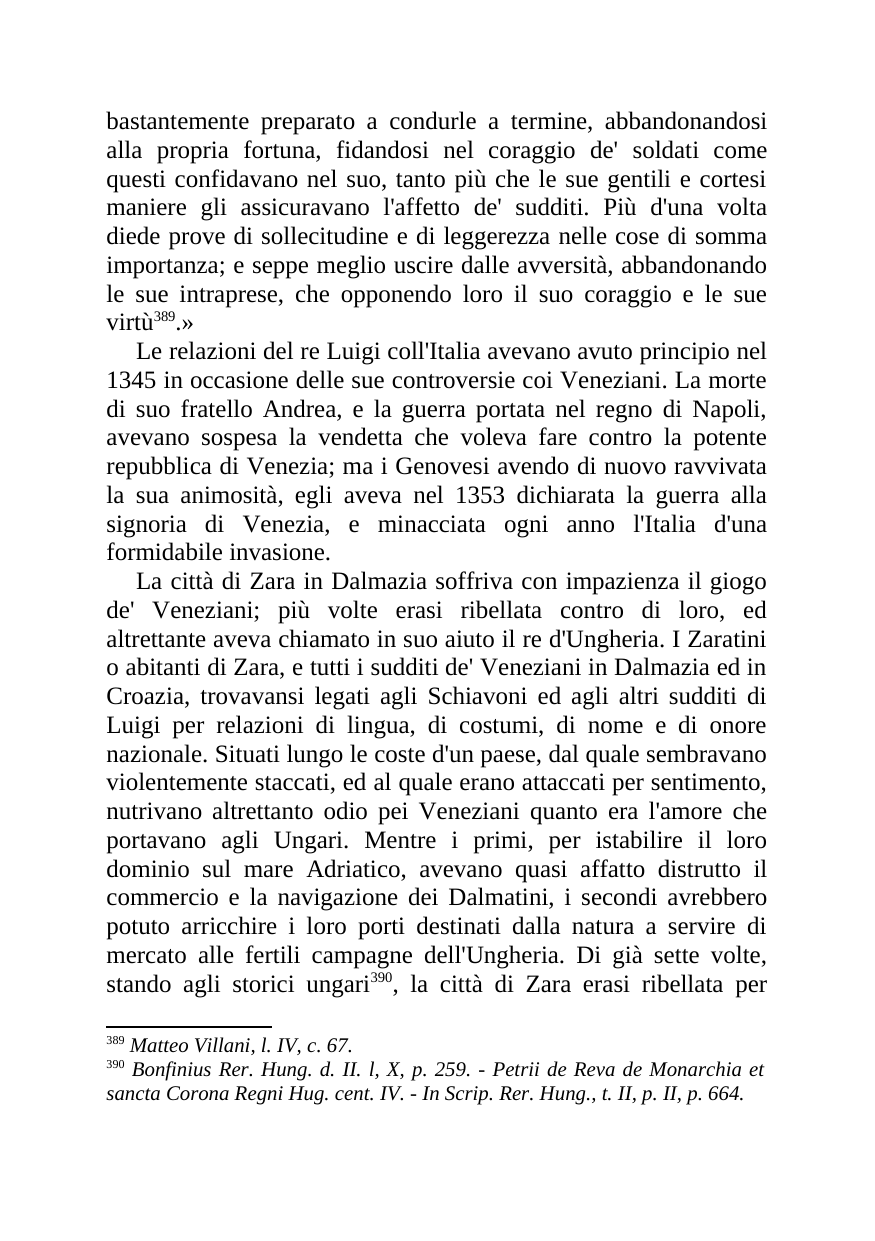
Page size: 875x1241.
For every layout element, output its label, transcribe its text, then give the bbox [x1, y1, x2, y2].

text La città di Zara in Dalmazia soffriva con impazienza il giogo de' Veneziani; più volte erasi ribellata contro di loro, ed altrettante aveva chiamato in suo aiuto il re d'Ungheria. I Zaratini o abitanti di Zara, e tutti i sudditi de' Veneziani in Dalmazia ed in Croazia, trovavansi legati agli Schiavoni ed agli altri sudditi di Luigi per relazioni di lingua, di costumi, di nome e di onore nazionale. Situati lungo le coste d'un paese, dal quale sembravano violentemente staccati, ed al quale erano attaccati per sentimento, nutrivano altrettanto odio pei Veneziani quanto era l'amore che portavano agli Ungari. Mentre i primi, per istabilire il loro dominio sul mare Adriatico, avevano quasi affatto distrutto il commercio e la navigazione dei Dalmatini, i secondi avrebbero potuto arricchire i loro porti destinati dalla natura a servire di mercato alle fertili campagne dell'Ungheria. Di già sette volte, stando agli storici ungari, la città di Zara erasi ribellata per [106, 566, 768, 997]
text Le relazioni del re Luigi coll'Italia avevano avuto principio nel 1345 in occasione delle sue controversie coi Veneziani. La morte di suo fratello Andrea, e la guerra portata nel regno di Napoli, avevano sospesa la vendetta che voleva fare contro la potente repubblica di Venezia; ma i Genovesi avendo di nuovo ravvivata la sua animosità, egli aveva nel 1353 dichiarata la guerra alla signoria di Venezia, e minacciata ogni anno l'Italia d'una formidabile invasione. [106, 336, 768, 566]
text bastantemente preparato a condurle a termine, abbandonandosi alla propria fortuna, fidandosi nel coraggio de' soldati come questi confidavano nel suo, tanto più che le sue gentili e cortesi maniere gli assicuravano l'affetto de' sudditi. Più d'una volta diede prove di sollecitudine e di leggerezza nelle cose di somma importanza; e seppe meglio uscire dalle avversità, abbandonando le sue intraprese, che opponendo loro il suo coraggio e le sue virtù.» [106, 106, 768, 336]
text Bonfinius Rer. Hung. d. II. l, X, p. 259. - Petrii de Reva de Monarchia et sancta Corona Regni Hug. cent. IV. - In Scrip. Rer. Hung., t. II, p. II, p. 664. [106, 1057, 768, 1105]
text Matteo Villani, l. IV, c. 67. [106, 1033, 768, 1057]
